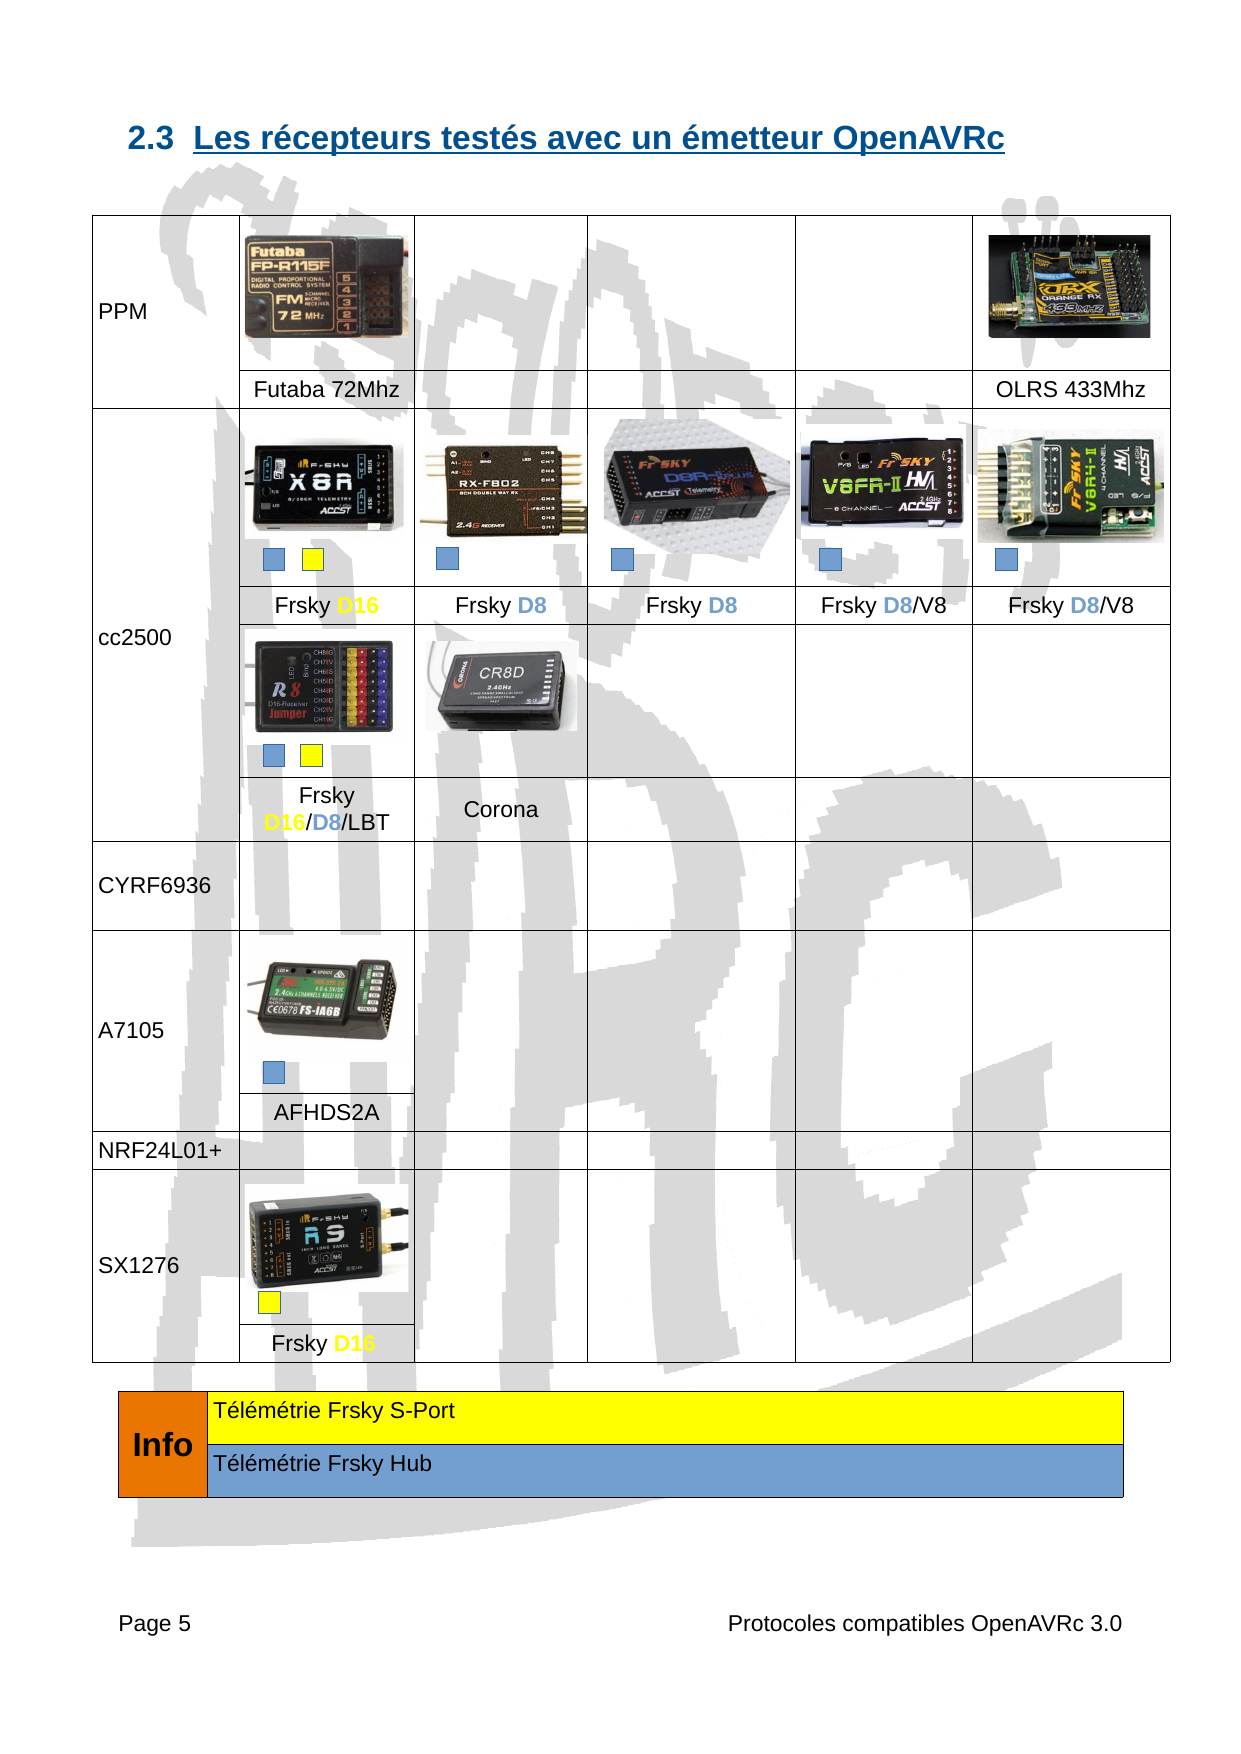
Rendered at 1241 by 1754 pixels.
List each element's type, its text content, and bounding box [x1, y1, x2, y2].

table_cell [588, 778, 795, 841]
picture [988, 235, 1151, 338]
picture [426, 641, 578, 731]
table_cell [973, 1170, 1170, 1362]
table_cell [415, 371, 587, 408]
table_cell SX1276 [93, 1170, 239, 1362]
table_cell [415, 931, 587, 1131]
table_header [796, 216, 972, 370]
picture [977, 429, 1164, 543]
table_cell Frsky D16 [240, 587, 414, 624]
table_cell Frsky D8/V8 [973, 587, 1170, 624]
table_cell [588, 1170, 795, 1362]
table_cell [588, 625, 795, 777]
picture [245, 236, 409, 337]
table_header [588, 216, 795, 370]
table_cell [973, 842, 1170, 929]
picture [244, 438, 404, 539]
table_cell Futaba 72Mhz [240, 371, 414, 408]
table_cell [415, 1170, 587, 1362]
table_cell [588, 1132, 795, 1169]
subtitle Les récepteurs testés avec un émetteur OpenAVRc [118, 118, 1122, 157]
table_header Info [119, 1392, 207, 1497]
table_header [240, 216, 414, 370]
table_cell [415, 625, 587, 777]
table_cell CYRF6936 [93, 842, 239, 929]
table_cell [415, 1132, 587, 1169]
table_cell [240, 409, 414, 586]
picture [801, 424, 967, 539]
table_cell Corona [415, 778, 587, 841]
table_cell [240, 1132, 414, 1169]
table_cell [796, 1132, 972, 1169]
picture [603, 419, 791, 554]
table_cell [973, 1132, 1170, 1169]
table_cell [973, 931, 1170, 1131]
table_cell [588, 409, 795, 586]
table_cell Télémétrie Frsky Hub [208, 1445, 1123, 1497]
table_cell Frsky D8/V8 [796, 587, 972, 624]
table_cell [415, 842, 587, 929]
table_cell A7105 [93, 931, 239, 1131]
table_header [973, 216, 1170, 370]
picture [419, 435, 588, 544]
table_cell [240, 931, 414, 1093]
table_cell Frsky D8 [588, 587, 795, 624]
table_cell [973, 625, 1170, 777]
table_cell Frsky D16/D8/LBT [240, 778, 414, 841]
picture [244, 629, 409, 745]
table_cell [240, 842, 414, 929]
table_header PPM [93, 216, 239, 408]
table_cell OLRS 433Mhz [973, 371, 1170, 408]
table_cell [588, 371, 795, 408]
table_cell [415, 409, 587, 586]
table_cell [588, 931, 795, 1131]
table_cell NRF24L01+ [93, 1132, 239, 1169]
table_cell [796, 625, 972, 777]
table_cell Frsky D16 [240, 1325, 414, 1362]
table_cell [973, 778, 1170, 841]
table_cell [796, 409, 972, 586]
table_cell [796, 1170, 972, 1362]
table_cell cc2500 [93, 409, 239, 841]
table_header Télémétrie Frsky S-Port [208, 1392, 1123, 1444]
table_cell [796, 931, 972, 1131]
table_header [415, 216, 587, 370]
table_cell [240, 625, 414, 777]
table_cell AFHDS2A [240, 1094, 414, 1131]
picture [244, 1184, 409, 1292]
table_cell [973, 409, 1170, 586]
picture [247, 935, 407, 1062]
table_cell [796, 842, 972, 929]
table_cell [796, 371, 972, 408]
table_cell Frsky D8 [415, 587, 587, 624]
table_cell [588, 842, 795, 929]
table_cell [240, 1170, 414, 1324]
table_cell [796, 778, 972, 841]
